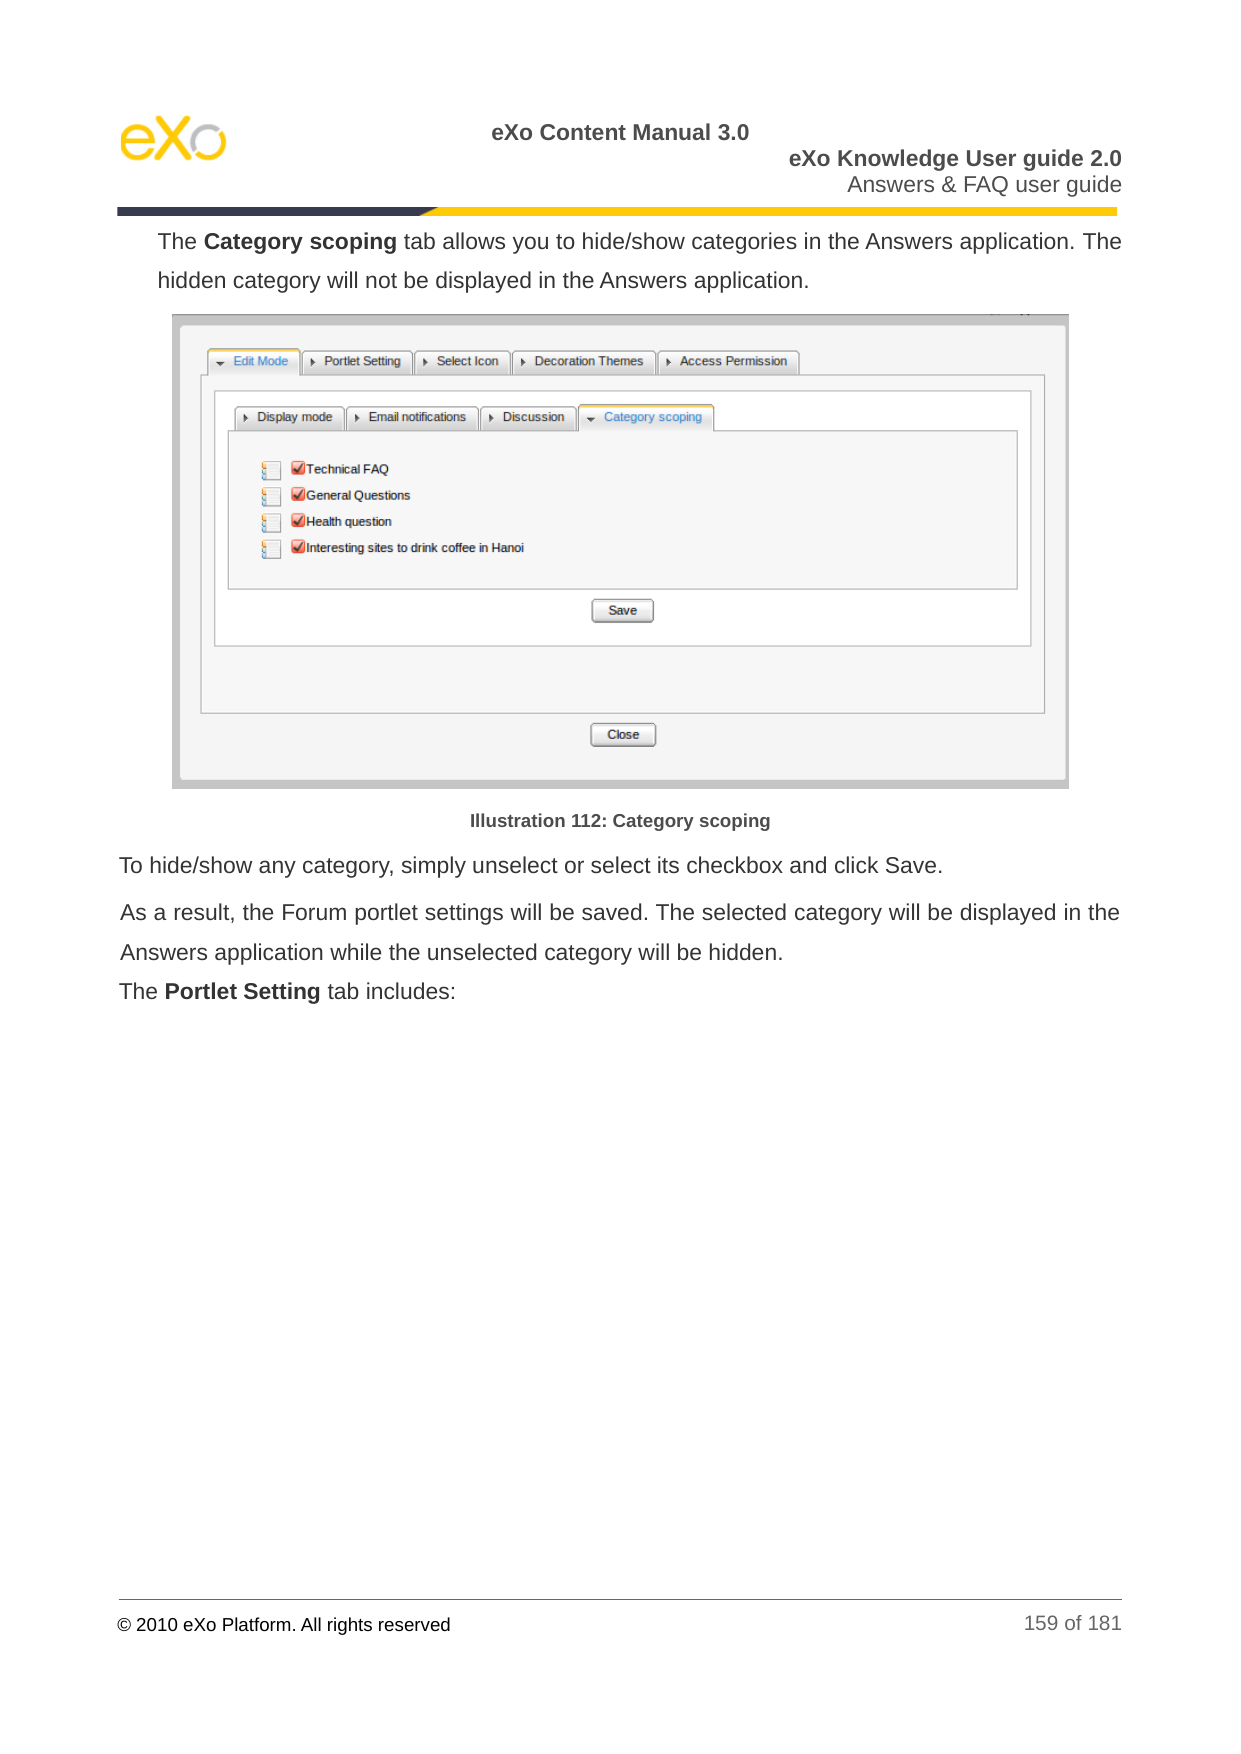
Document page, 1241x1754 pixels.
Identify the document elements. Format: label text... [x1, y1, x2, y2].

list The Category scoping tab allows you to hide/show categories in the Answers application. The hidden category will not be displayed in the Answers application. [120, 228, 1122, 293]
text To hide/show any category, simply unselect or select its checkbox and click Save. [118, 789, 1122, 879]
picture [117, 207, 1118, 216]
text Illustration 112: Category scoping [172, 789, 1069, 832]
text The Portlet Setting tab includes: [118, 978, 1122, 1005]
picture [172, 314, 1069, 789]
picture [120, 115, 227, 161]
list As a result, the Forum portlet settings will be saved. The selected category will be displayed in the Answers application while the unselected category will be hidden. [82, 899, 1122, 965]
